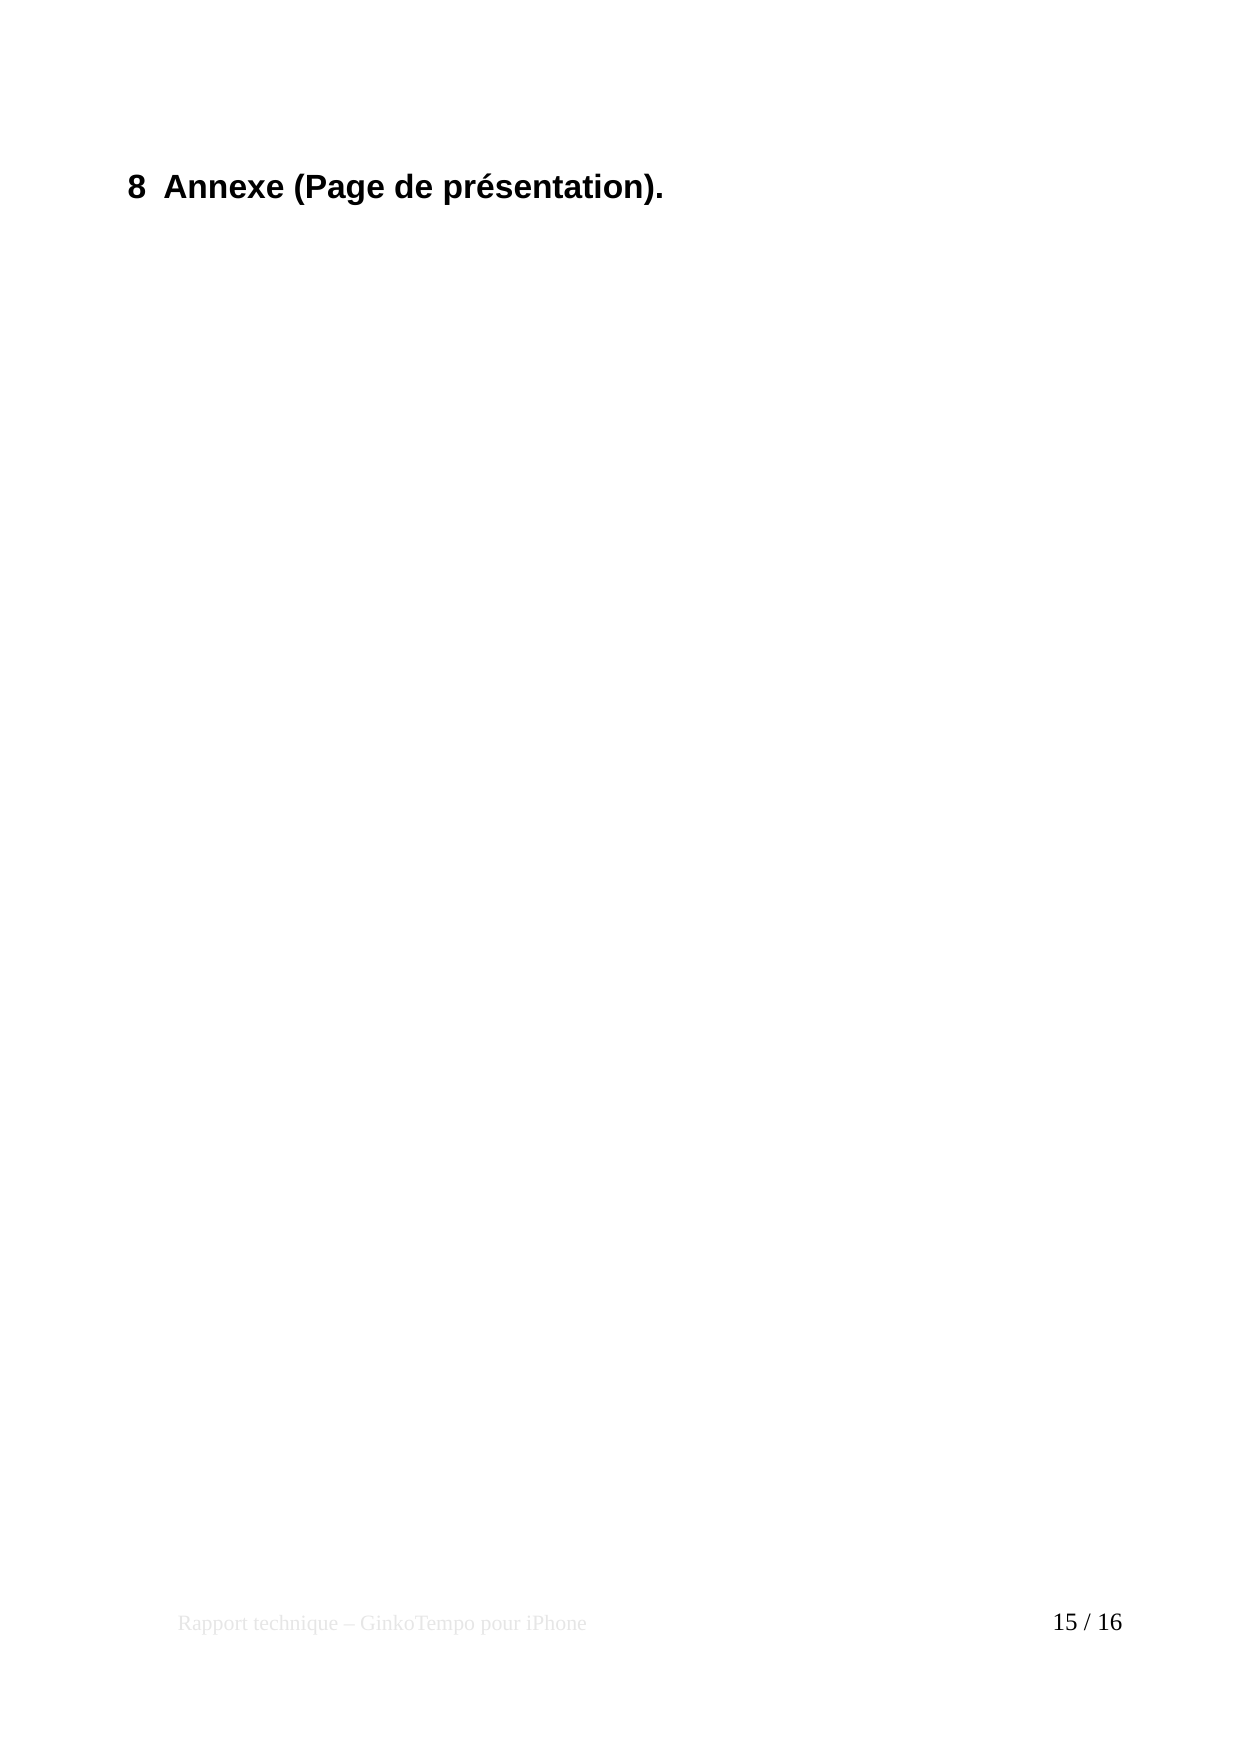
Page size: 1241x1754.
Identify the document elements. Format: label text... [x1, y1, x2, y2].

subtitle Annexe (Page de présentation). [118, 167, 1122, 205]
